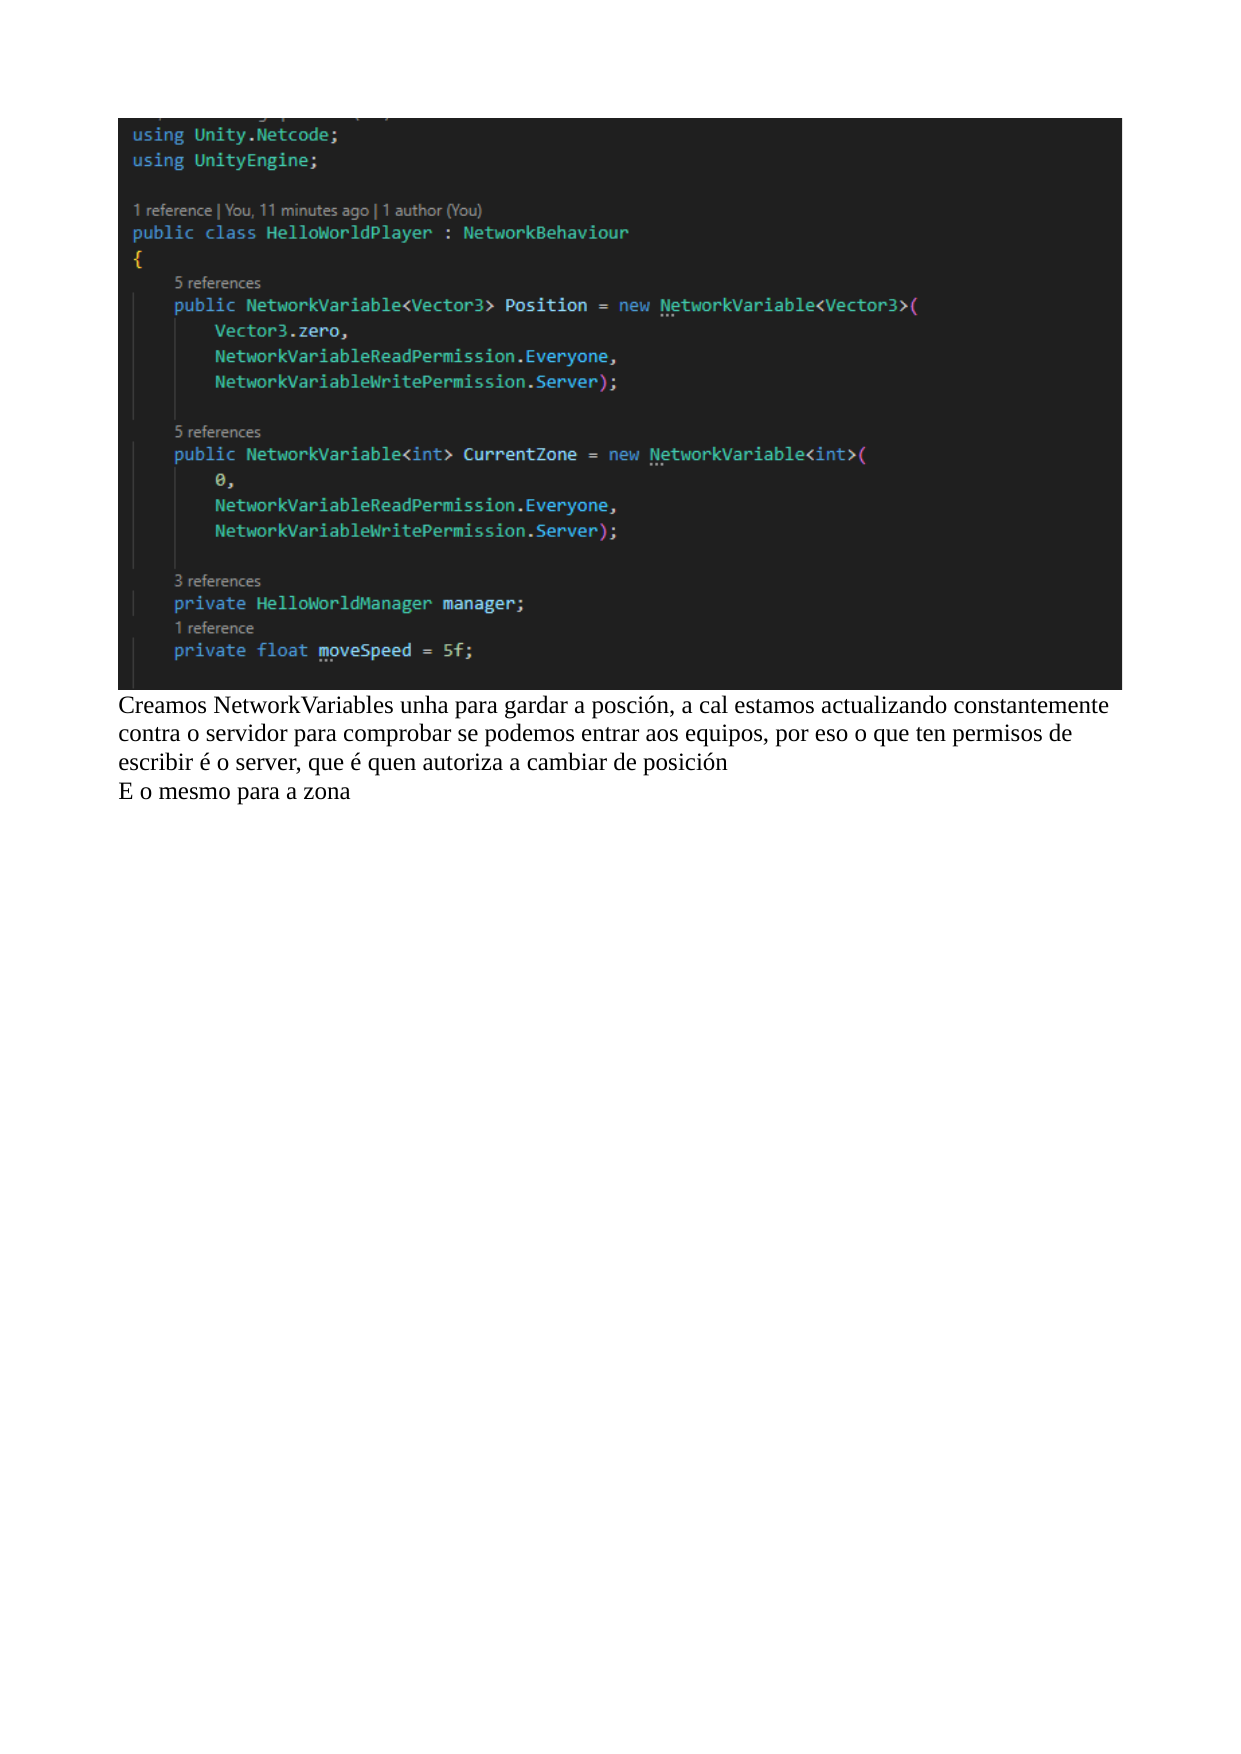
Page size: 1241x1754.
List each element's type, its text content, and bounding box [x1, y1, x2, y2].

text E o mesmo para a zona [118, 776, 1122, 805]
picture [118, 118, 1123, 690]
text Creamos NetworkVariables unha para gardar a posción, a cal estamos actualizando constantemente contra o servidor para comprobar se podemos entrar aos equipos, por eso o que ten permisos de escribir é o server, que é quen autoriza a cambiar de posición [118, 690, 1122, 776]
